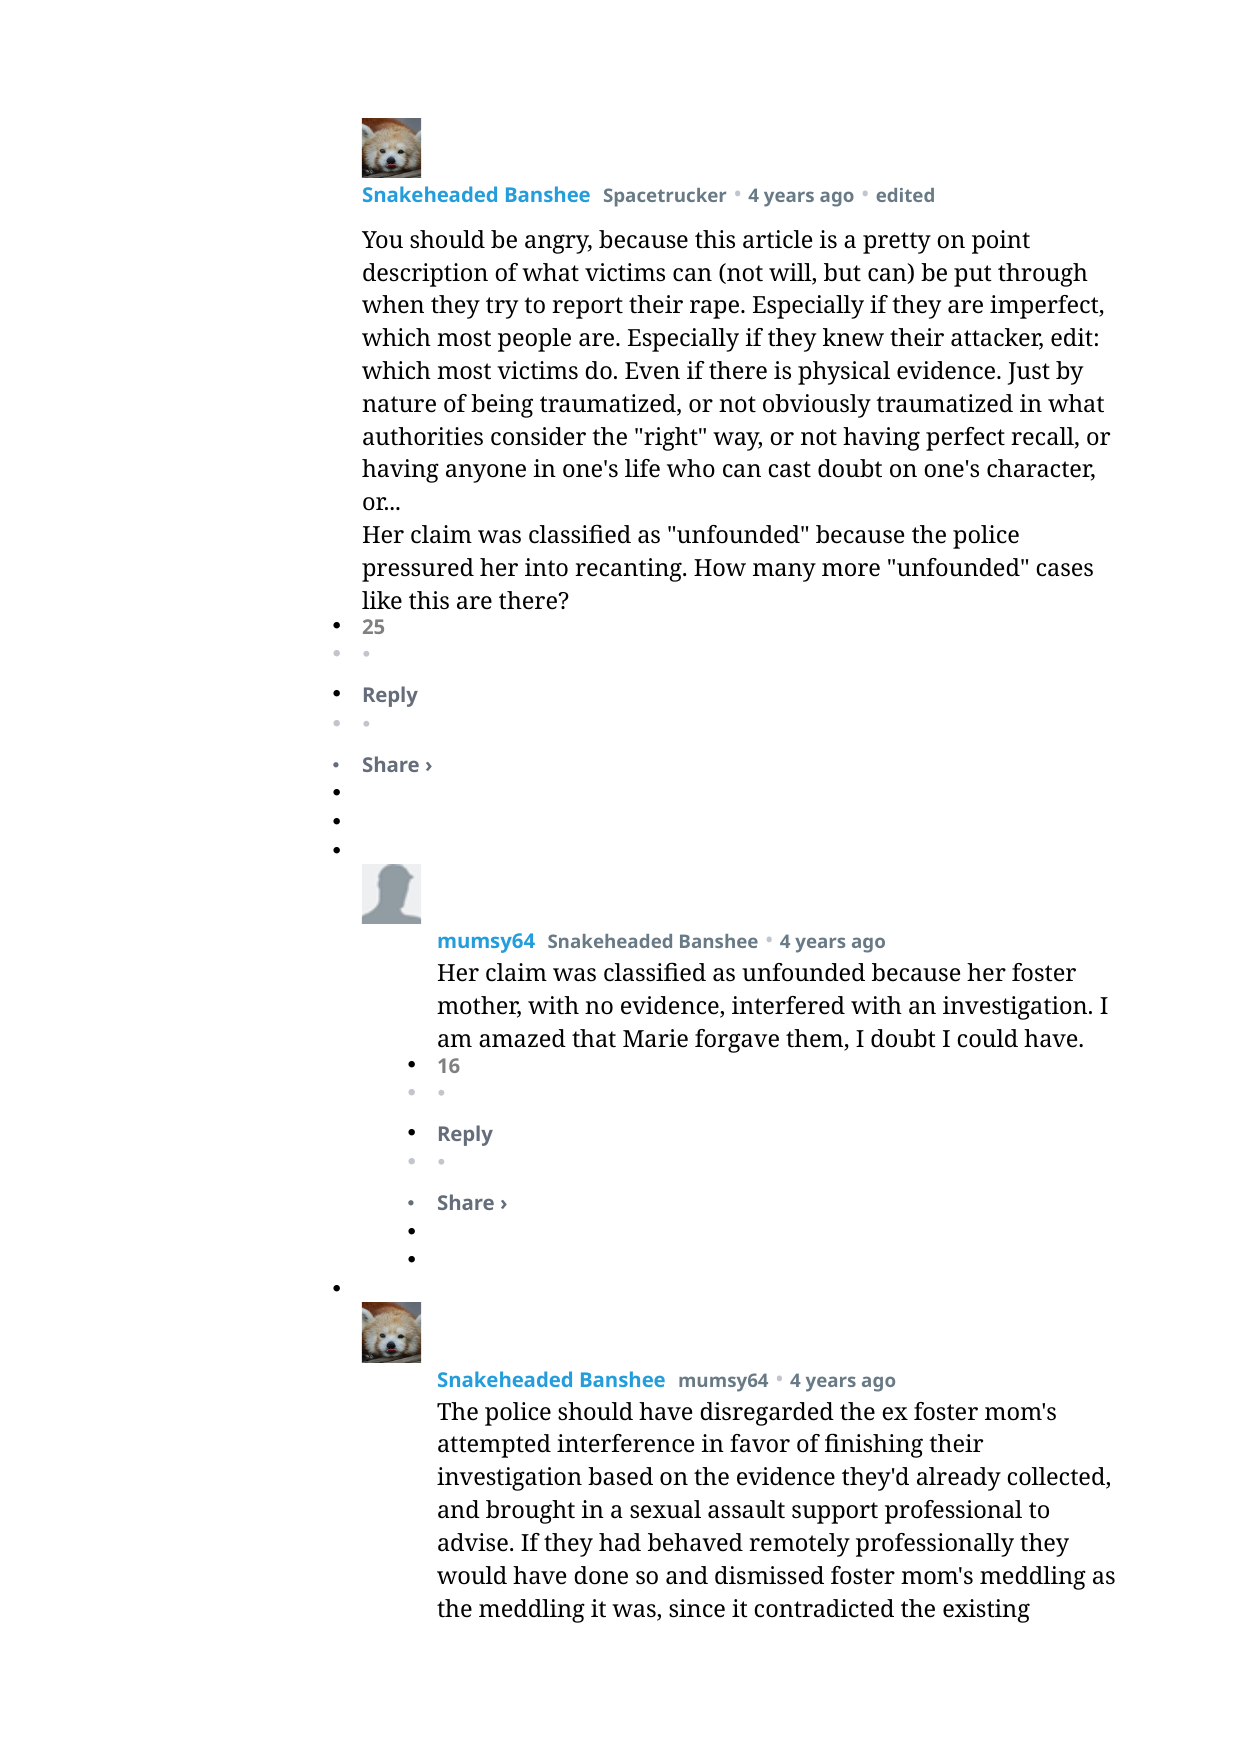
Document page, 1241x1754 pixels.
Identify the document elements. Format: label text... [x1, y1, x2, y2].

list • [437, 1078, 1111, 1107]
list • [362, 639, 1111, 668]
list Share › [362, 751, 1122, 778]
list Snakeheaded Banshee mumsy64 • 4 years ago [437, 1362, 1122, 1394]
list • [437, 1147, 1111, 1176]
list • [362, 709, 1111, 738]
list The police should have disregarded the ex foster mom's attempted interference in favor of finishing their investigation based on the evidence they'd already collected, and brought in a sexual assault support professional to advise. If they had behaved remotely professionally they would have done so and dismissed foster mom's meddling as the meddling it was, since it contradicted the existing [437, 1394, 1122, 1624]
picture [361, 864, 422, 924]
picture [361, 1302, 422, 1363]
list Snakeheaded Banshee Spacetrucker • 4 years ago • edited [362, 177, 1122, 209]
picture [361, 118, 422, 178]
list Share › [437, 1189, 1122, 1217]
list Reply [437, 1119, 1111, 1147]
list You should be angry, because this article is a pretty on point description of what victims can (not will, but can) be put through when they try to report their rape. Especially if they are imperfect, which most people are. Especially if they knew their attacker, edit: which most victims do. Even if there is physical evidence. Just by nature of being traumatized, or not obviously traumatized in what authorities consider the "right" way, or not having perfect recall, or having anyone in one's life who can cast doubt on one's character, or... Her claim was classified as "unfounded" because the police pressured her into recanting. How many more "unfounded" cases like this are there? [362, 222, 1122, 616]
list Reply [362, 681, 1111, 709]
list 16 [437, 1054, 1111, 1078]
list Her claim was classified as unfounded because her foster mother, with no evidence, interfered with an investigation. I am amazed that Marie forgave them, I doubt I could have. [437, 956, 1122, 1054]
list 25 [362, 616, 1111, 639]
list mumsy64 Snakeheaded Banshee • 4 years ago [437, 924, 1122, 956]
